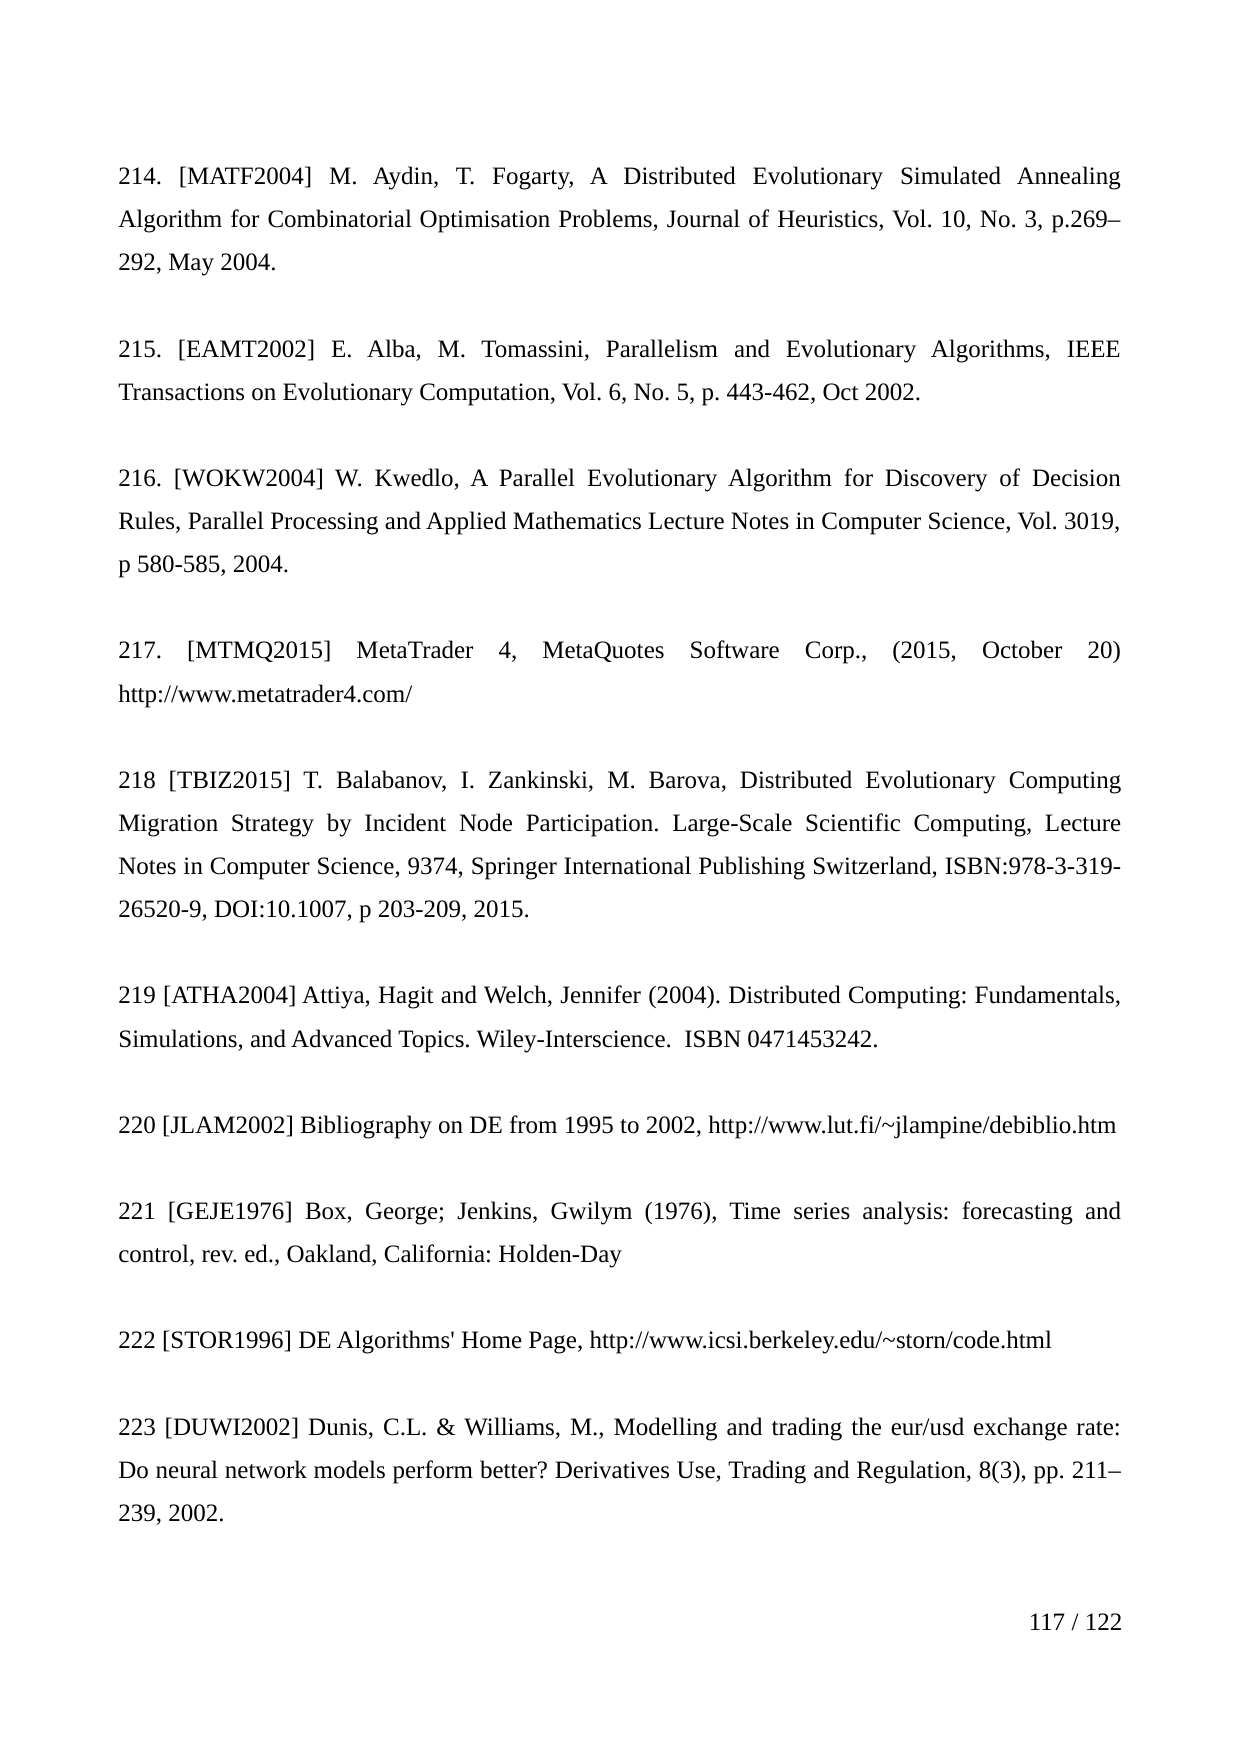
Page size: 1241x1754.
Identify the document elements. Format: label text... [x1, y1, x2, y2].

text 223 [DUWI2002] Dunis, C.L. & Williams, M., Modelling and trading the eur/usd exchange rate: Do neural network models perform better? Derivatives Use, Trading and Regulation, 8(3), pp. 211–239, 2002. [118, 1412, 1122, 1527]
text 216. [WOKW2004] W. Kwedlo, A Parallel Evolutionary Algorithm for Discovery of Decision Rules, Parallel Processing and Applied Mathematics Lecture Notes in Computer Science, Vol. 3019, p 580-585, 2004. [118, 463, 1122, 578]
text 217. [MTMQ2015] MetaTrader 4, MetaQuotes Software Corp., (2015, October 20) http://www.metatrader4.com/ [118, 636, 1122, 707]
text 214. [MATF2004] M. Aydin, T. Fogarty, A Distributed Evolutionary Simulated Annealing Algorithm for Combinatorial Optimisation Problems, Journal of Heuristics, Vol. 10, No. 3, p.269–292, May 2004. [118, 161, 1122, 276]
text 222 [STOR1996] DE Algorithms' Home Page, http://www.icsi.berkeley.edu/~storn/code.html [118, 1326, 1122, 1354]
text 220 [JLAM2002] Bibliography on DE from 1995 to 2002, http://www.lut.fi/~jlampine/debiblio.htm [118, 1110, 1122, 1139]
text 215. [EAMT2002] E. Alba, M. Tomassini, Parallelism and Evolutionary Algorithms, IEEE Transactions on Evolutionary Computation, Vol. 6, No. 5, p. 443-462, Oct 2002. [118, 334, 1122, 406]
text 221 [GEJE1976] Box, George; Jenkins, Gwilym (1976), Time series analysis: forecasting and control, rev. ed., Oakland, California: Holden-Day [118, 1196, 1122, 1268]
text 218 [TBIZ2015] T. Balabanov, I. Zankinski, M. Barova, Distributed Evolutionary Computing Migration Strategy by Incident Node Participation. Large-Scale Scientific Computing, Lecture Notes in Computer Science, 9374, Springer International Publishing Switzerland, ISBN:978-3-319-26520-9, DOI:10.1007, p 203-209, 2015. [118, 765, 1122, 923]
text 219 [ATHA2004] Attiya, Hagit and Welch, Jennifer (2004). Distributed Computing: Fundamentals, Simulations, and Advanced Topics. Wiley-Interscience. ISBN 0471453242. [118, 981, 1122, 1052]
